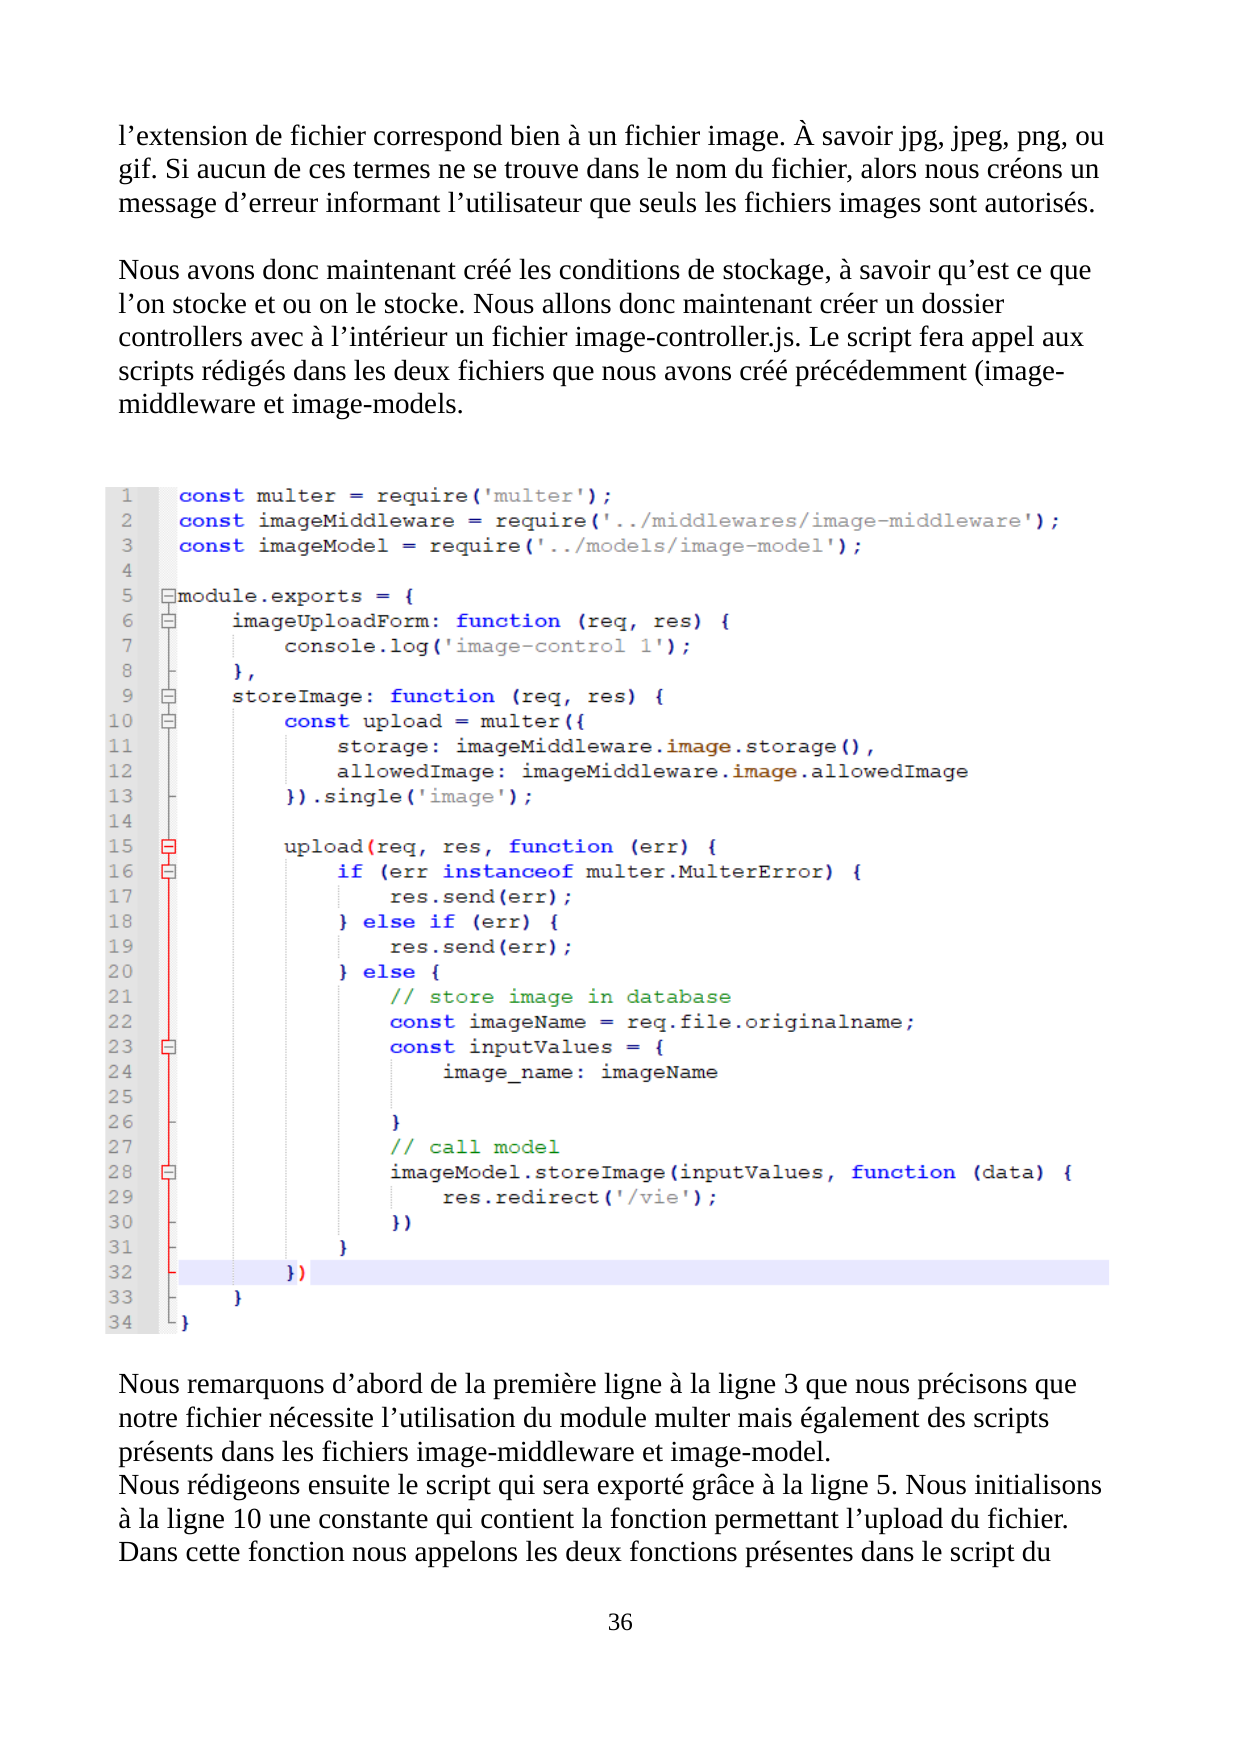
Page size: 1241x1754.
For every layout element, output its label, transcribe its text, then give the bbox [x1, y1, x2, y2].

picture [105, 487, 1110, 1334]
text l’extension de fichier correspond bien à un fichier image. À savoir jpg, jpeg, png, ou gif. Si aucun de ces termes ne se trouve dans le nom du fichier, alors nous créons un message d’erreur informant l’utilisateur que seuls les fichiers images sont autorisés. [118, 118, 1122, 219]
text Nous remarquons d’abord de la première ligne à la ligne 3 que nous précisons que notre fichier nécessite l’utilisation du module multer mais également des scripts présents dans les fichiers image-middleware et image-model. [118, 1367, 1122, 1467]
text Nous rédigeons ensuite le script qui sera exporté grâce à la ligne 5. Nous initialisons à la ligne 10 une constante qui contient la fonction permettant l’upload du fichier. Dans cette fonction nous appelons les deux fonctions présentes dans le script du [118, 1467, 1122, 1568]
text Nous avons donc maintenant créé les conditions de stockage, à savoir qu’est ce que l’on stocke et ou on le stocke. Nous allons donc maintenant créer un dossier controllers avec à l’intérieur un fichier image-controller.js. Le script fera appel aux scripts rédigés dans les deux fichiers que nous avons créé précédemment (image-middleware et image-models. [118, 252, 1122, 420]
